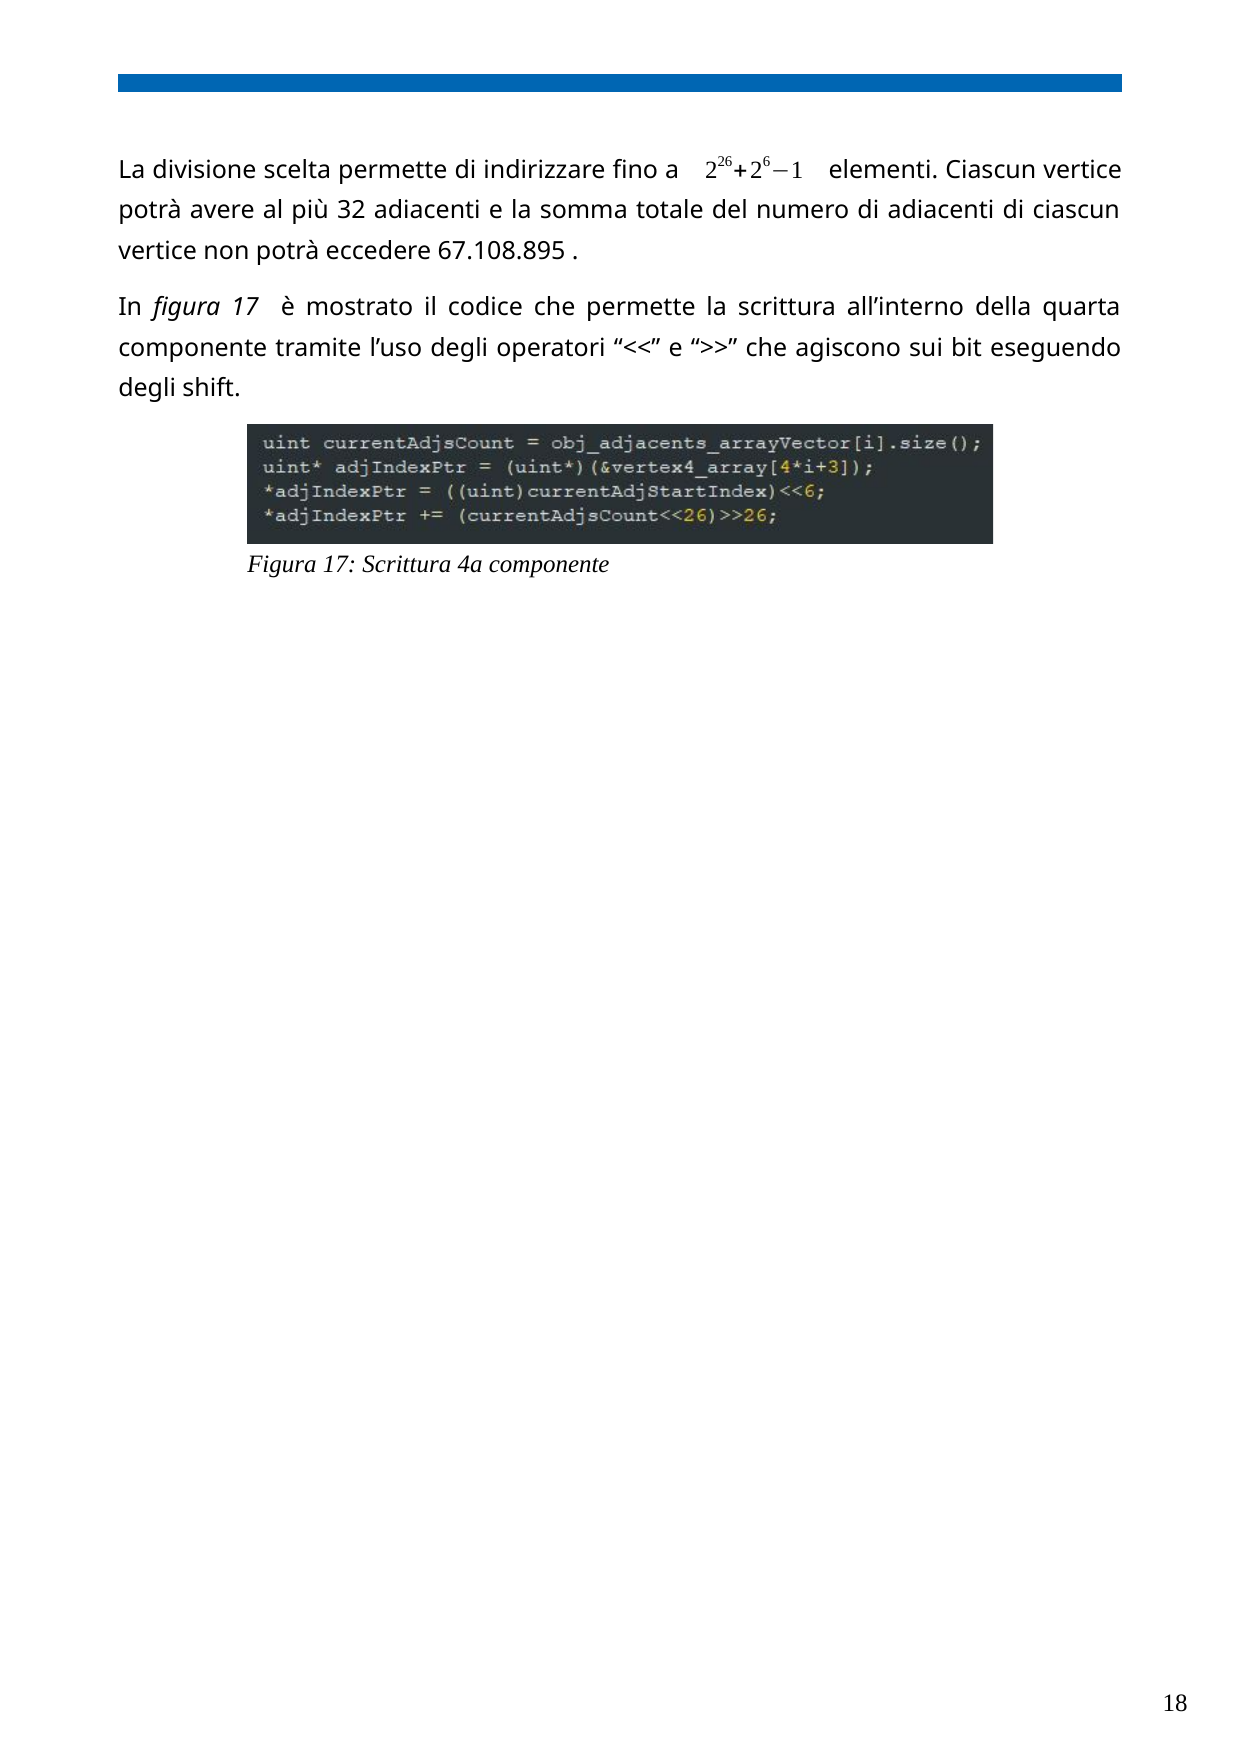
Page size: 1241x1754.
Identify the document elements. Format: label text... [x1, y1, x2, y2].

text Figura 17: Scrittura 4a componente [247, 544, 993, 578]
text La divisione scelta permette di indirizzare fino a elementi. Ciascun vertice potrà avere al più 32 adiacenti e la somma totale del numero di adiacenti di ciascun vertice non potrà eccedere 67.108.895 . [118, 151, 1122, 267]
picture [247, 424, 994, 544]
text In figura 17 è mostrato il codice che permette la scrittura all’interno della quarta componente tramite l’uso degli operatori “<<” e “>>” che agiscono sui bit eseguendo degli shift. [118, 288, 1122, 404]
